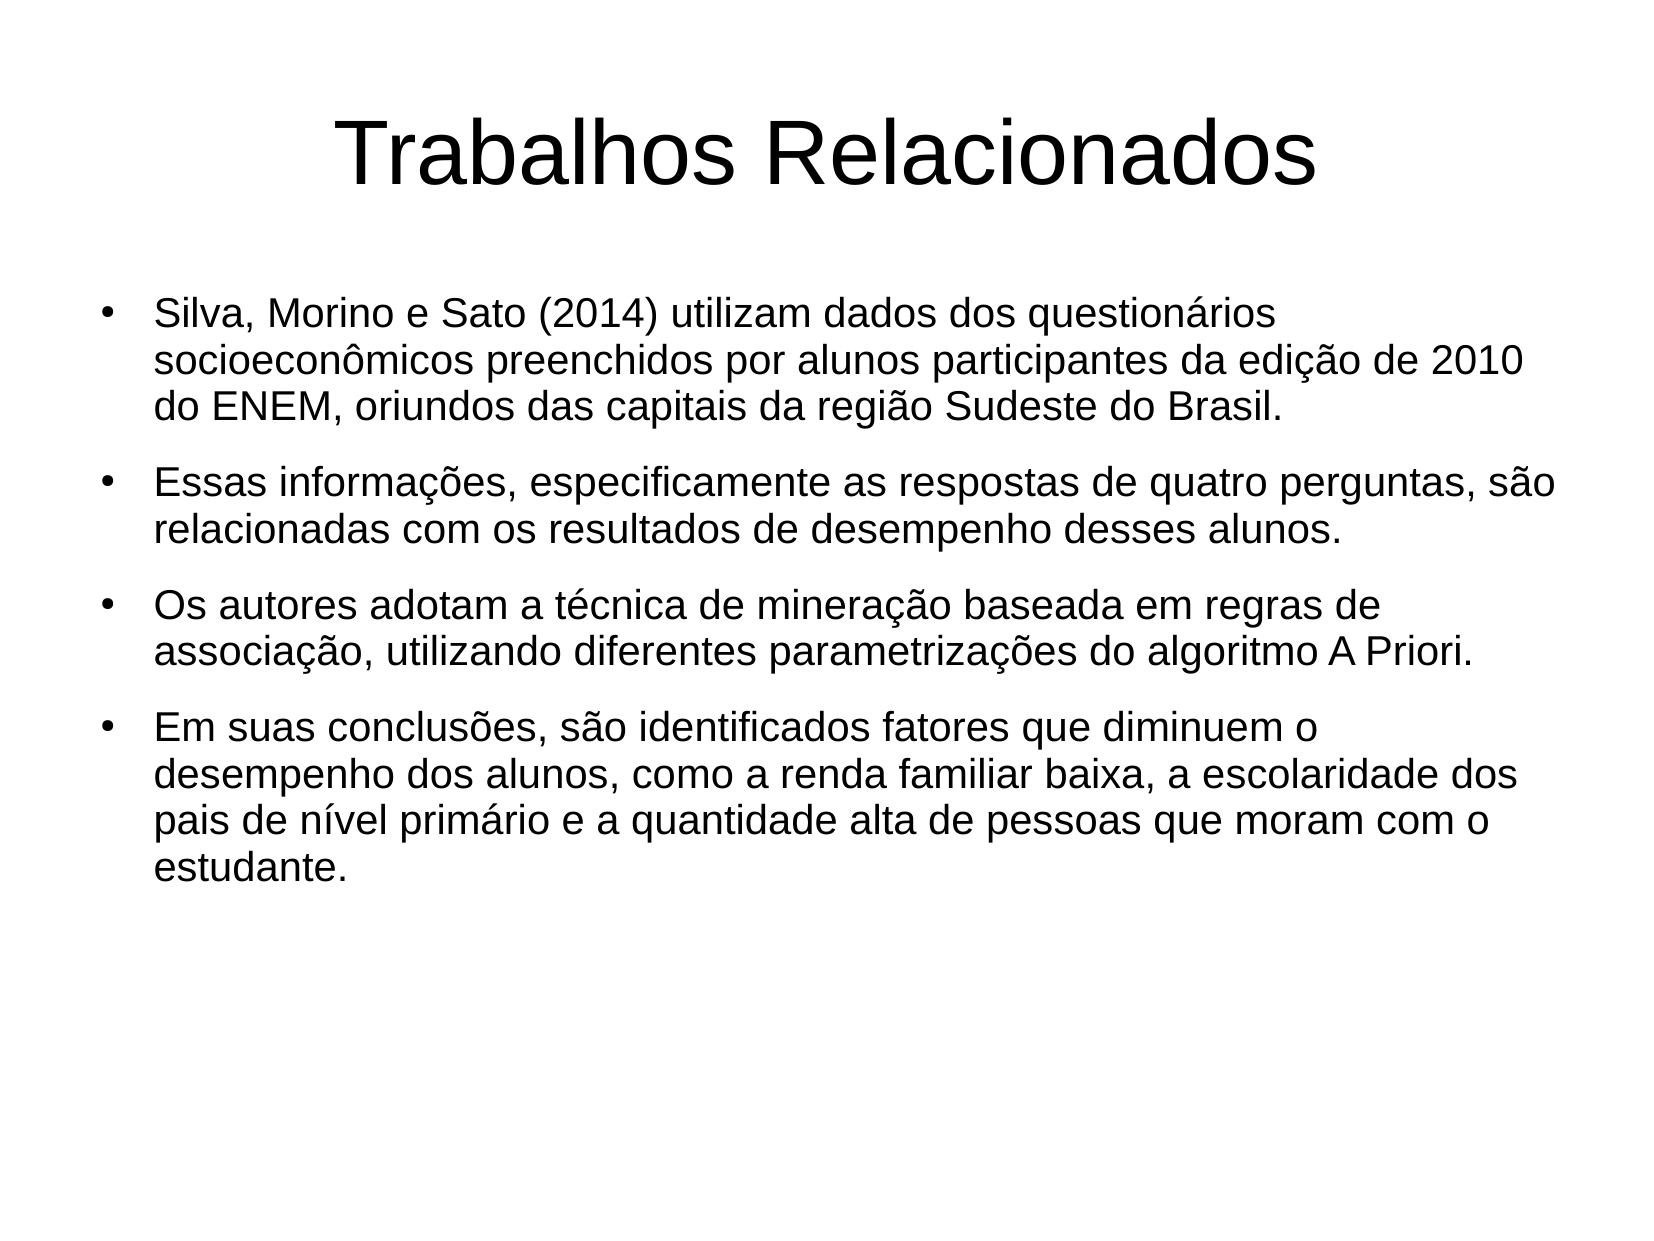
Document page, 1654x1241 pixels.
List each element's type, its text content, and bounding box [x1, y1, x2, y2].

list Silva, Morino e Sato (2014) utilizam dados dos questionários socioeconômicos preenchidos por alunos participantes da edição de 2010 do ENEM, oriundos das capitais da região Sudeste do Brasil. Essas informações, especificamente as respostas de quatro perguntas, são relacionadas com os resultados de desempenho desses alunos. Os autores adotam a técnica de mineração baseada em regras de associação, utilizando diferentes parametrizações do algoritmo A Priori. Em suas conclusões, são identificados fatores que diminuem o desempenho dos alunos, como a renda familiar baixa, a escolaridade dos pais de nível primário e a quantidade alta de pessoas que moram com o estudante. [82, 290, 1571, 1010]
title Trabalhos Relacionados [82, 49, 1571, 257]
